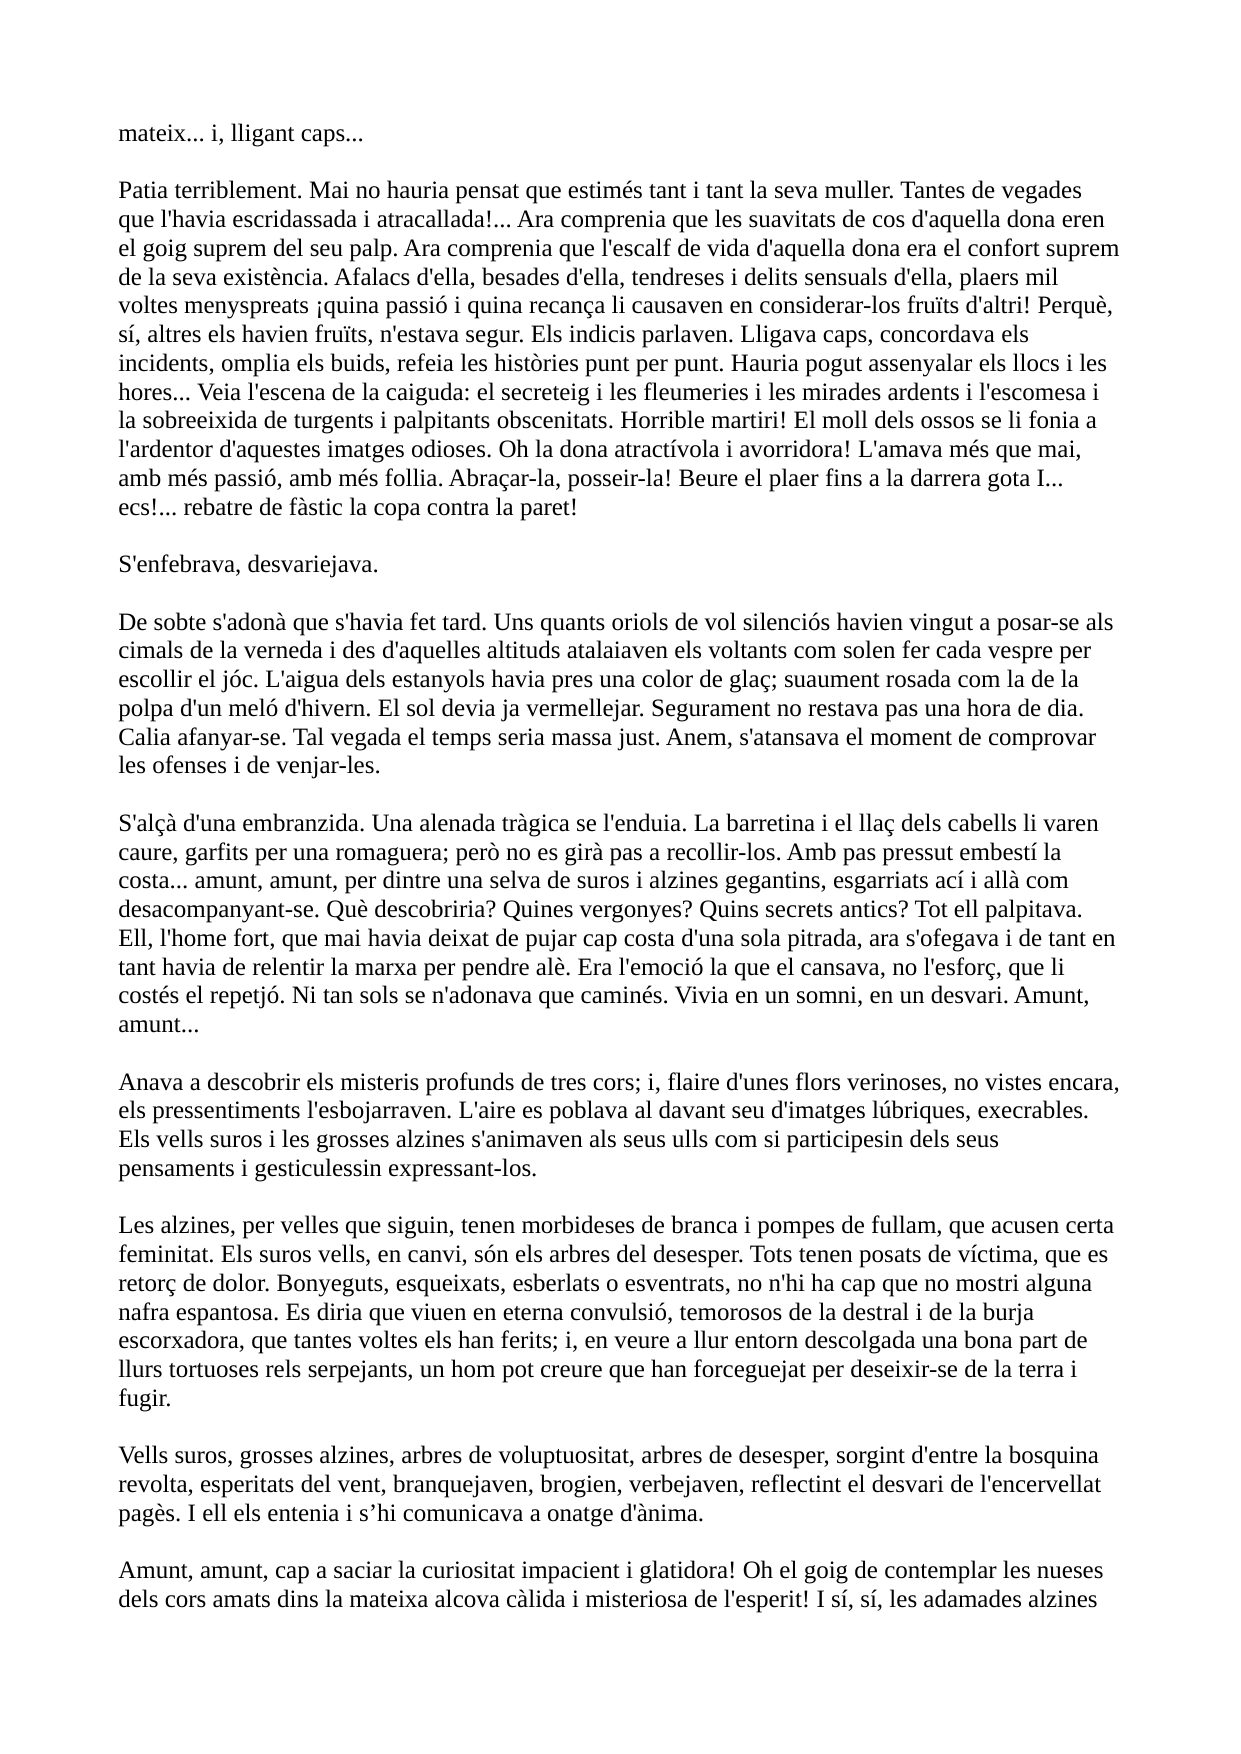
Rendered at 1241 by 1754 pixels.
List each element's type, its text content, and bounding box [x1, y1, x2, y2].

text Amunt, amunt, cap a saciar la curiositat impacient i glatidora! Oh el goig de contemplar les nueses dels cors amats dins la mateixa alcova càlida i misteriosa de l'esperit! I sí, sí, les adamades alzines [118, 1556, 1122, 1613]
text S'enfebrava, desvariejava. [118, 549, 1122, 578]
text De sobte s'adonà que s'havia fet tard. Uns quants oriols de vol silenciós havien vingut a posar-se als cimals de la verneda i des d'aquelles altituds atalaiaven els voltants com solen fer cada vespre per escollir el jóc. L'aigua dels estanyols havia pres una color de glaç; suaument rosada com la de la polpa d'un meló d'hivern. El sol devia ja vermellejar. Segurament no restava pas una hora de dia. Calia afanyar-se. Tal vegada el temps seria massa just. Anem, s'atansava el moment de comprovar les ofenses i de venjar-les. [118, 607, 1122, 779]
text Vells suros, grosses alzines, arbres de voluptuositat, arbres de desesper, sorgint d'entre la bosquina revolta, esperitats del vent, branquejaven, brogien, verbejaven, reflectint el desvari de l'encervellat pagès. I ell els entenia i s’hi comunicava a onatge d'ànima. [118, 1441, 1122, 1527]
text Anava a descobrir els misteris profunds de tres cors; i, flaire d'unes flors verinoses, no vistes encara, els pressentiments l'esbojarraven. L'aire es poblava al davant seu d'imatges lúbriques, execrables. Els vells suros i les grosses alzines s'animaven als seus ulls com si participesin dels seus pensaments i gesticulessin expressant-los. [118, 1067, 1122, 1182]
text Patia terriblement. Mai no hauria pensat que estimés tant i tant la seva muller. Tantes de vegades que l'havia escridassada i atracallada!... Ara comprenia que les suavitats de cos d'aquella dona eren el goig suprem del seu palp. Ara comprenia que l'escalf de vida d'aquella dona era el confort suprem de la seva existència. Afalacs d'ella, besades d'ella, tendreses i delits sensuals d'ella, plaers mil voltes menyspreats ¡quina passió i quina recança li causaven en considerar-los fruïts d'altri! Perquè, sí, altres els havien fruïts, n'estava segur. Els indicis parlaven. Lligava caps, concordava els incidents, omplia els buids, refeia les històries punt per punt. Hauria pogut assenyalar els llocs i les hores... Veia l'escena de la caiguda: el secreteig i les fleumeries i les mirades ardents i l'escomesa i la sobreeixida de turgents i palpitants obscenitats. Horrible martiri! El moll dels ossos se li fonia a l'ardentor d'aquestes imatges odioses. Oh la dona atractívola i avorridora! L'amava més que mai, amb més passió, amb més follia. Abraçar-la, posseir-la! Beure el plaer fins a la darrera gota I... ecs!... rebatre de fàstic la copa contra la paret! [118, 176, 1122, 521]
text S'alçà d'una embranzida. Una alenada tràgica se l'enduia. La barretina i el llaç dels cabells li varen caure, garfits per una romaguera; però no es girà pas a recollir-los. Amb pas pressut embestí la costa... amunt, amunt, per dintre una selva de suros i alzines gegantins, esgarriats ací i allà com desacompanyant-se. Què descobriria? Quines vergonyes? Quins secrets antics? Tot ell palpitava. Ell, l'home fort, que mai havia deixat de pujar cap costa d'una sola pitrada, ara s'ofegava i de tant en tant havia de relentir la marxa per pendre alè. Era l'emoció la que el cansava, no l'esforç, que li costés el repetjó. Ni tan sols se n'adonava que caminés. Vivia en un somni, en un desvari. Amunt, amunt... [118, 808, 1122, 1038]
text Les alzines, per velles que siguin, tenen morbideses de branca i pompes de fullam, que acusen certa feminitat. Els suros vells, en canvi, són els arbres del desesper. Tots tenen posats de víctima, que es retorç de dolor. Bonyeguts, esqueixats, esberlats o esventrats, no n'hi ha cap que no mostri alguna nafra espantosa. Es diria que viuen en eterna convulsió, temorosos de la destral i de la burja escorxadora, que tantes voltes els han ferits; i, en veure a llur entorn descolgada una bona part de llurs tortuoses rels serpejants, un hom pot creure que han forceguejat per deseixir-se de la terra i fugir. [118, 1211, 1122, 1412]
text mateix... i, lligant caps... [118, 118, 1122, 147]
